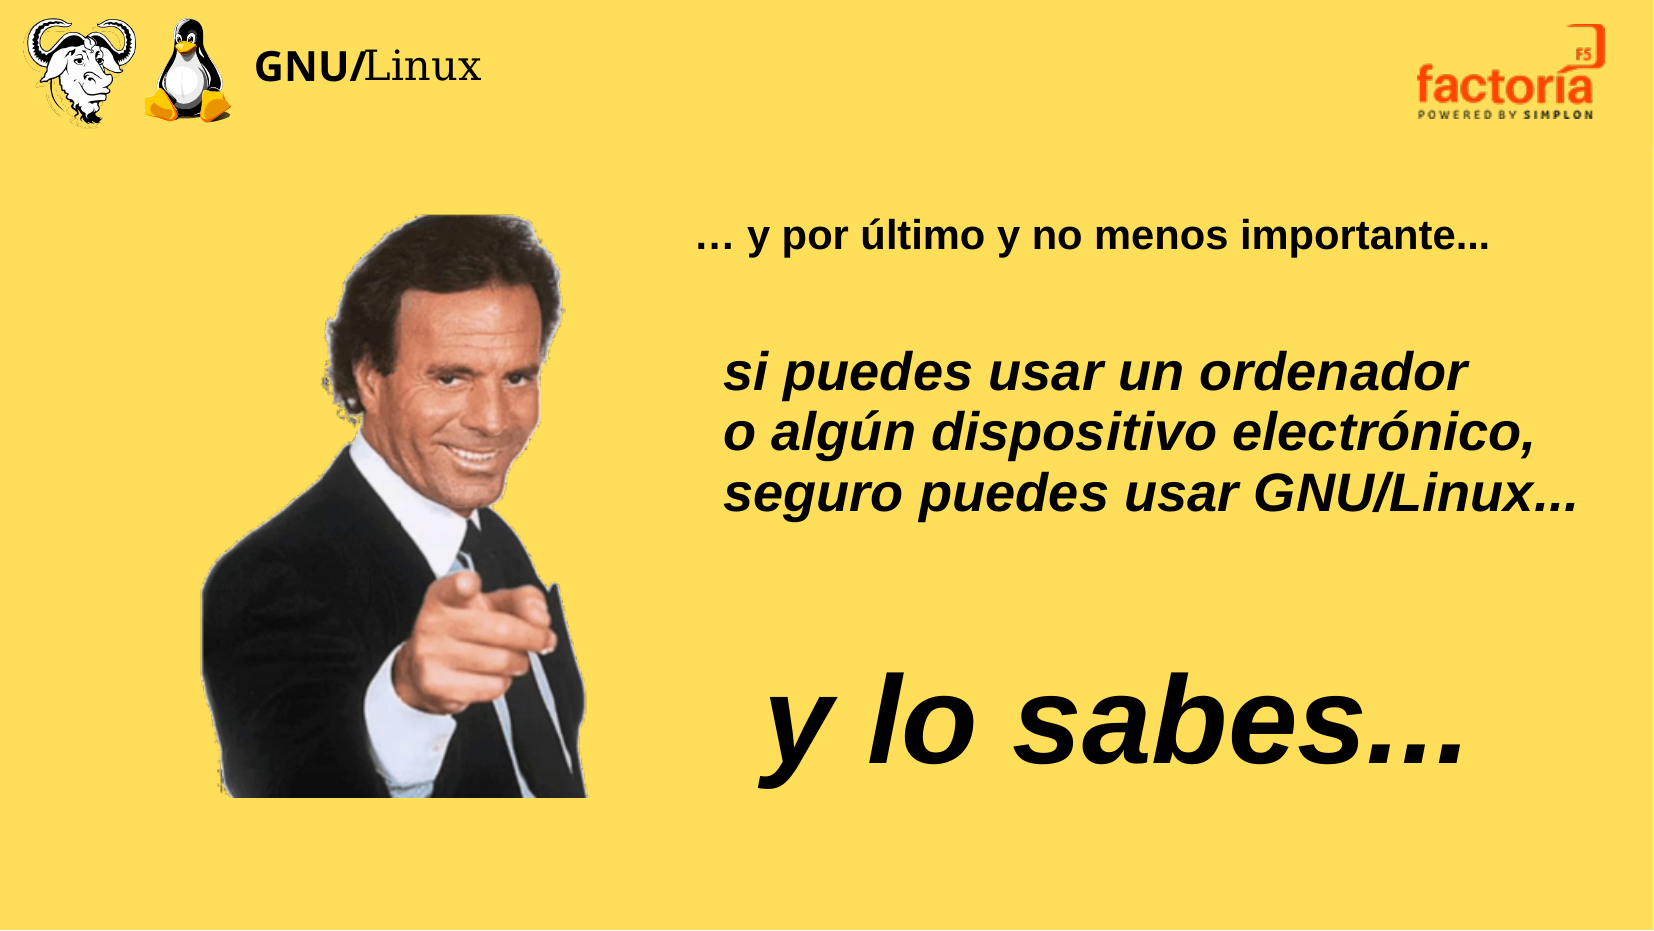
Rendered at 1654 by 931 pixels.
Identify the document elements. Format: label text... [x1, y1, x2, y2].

title Linux [369, 45, 487, 91]
picture [199, 212, 591, 798]
text_box [0, 0, 1654, 148]
title GNU/ [253, 35, 369, 95]
text_box y lo sabes... [679, 642, 1487, 798]
picture [1417, 24, 1605, 119]
text_box … y por último y no menos importante... [679, 204, 1506, 266]
text_box si puedes usar un ordenador o algún dispositivo electrónico, seguro puedes usar GNU/Linux... [708, 333, 1611, 531]
picture [27, 18, 240, 133]
